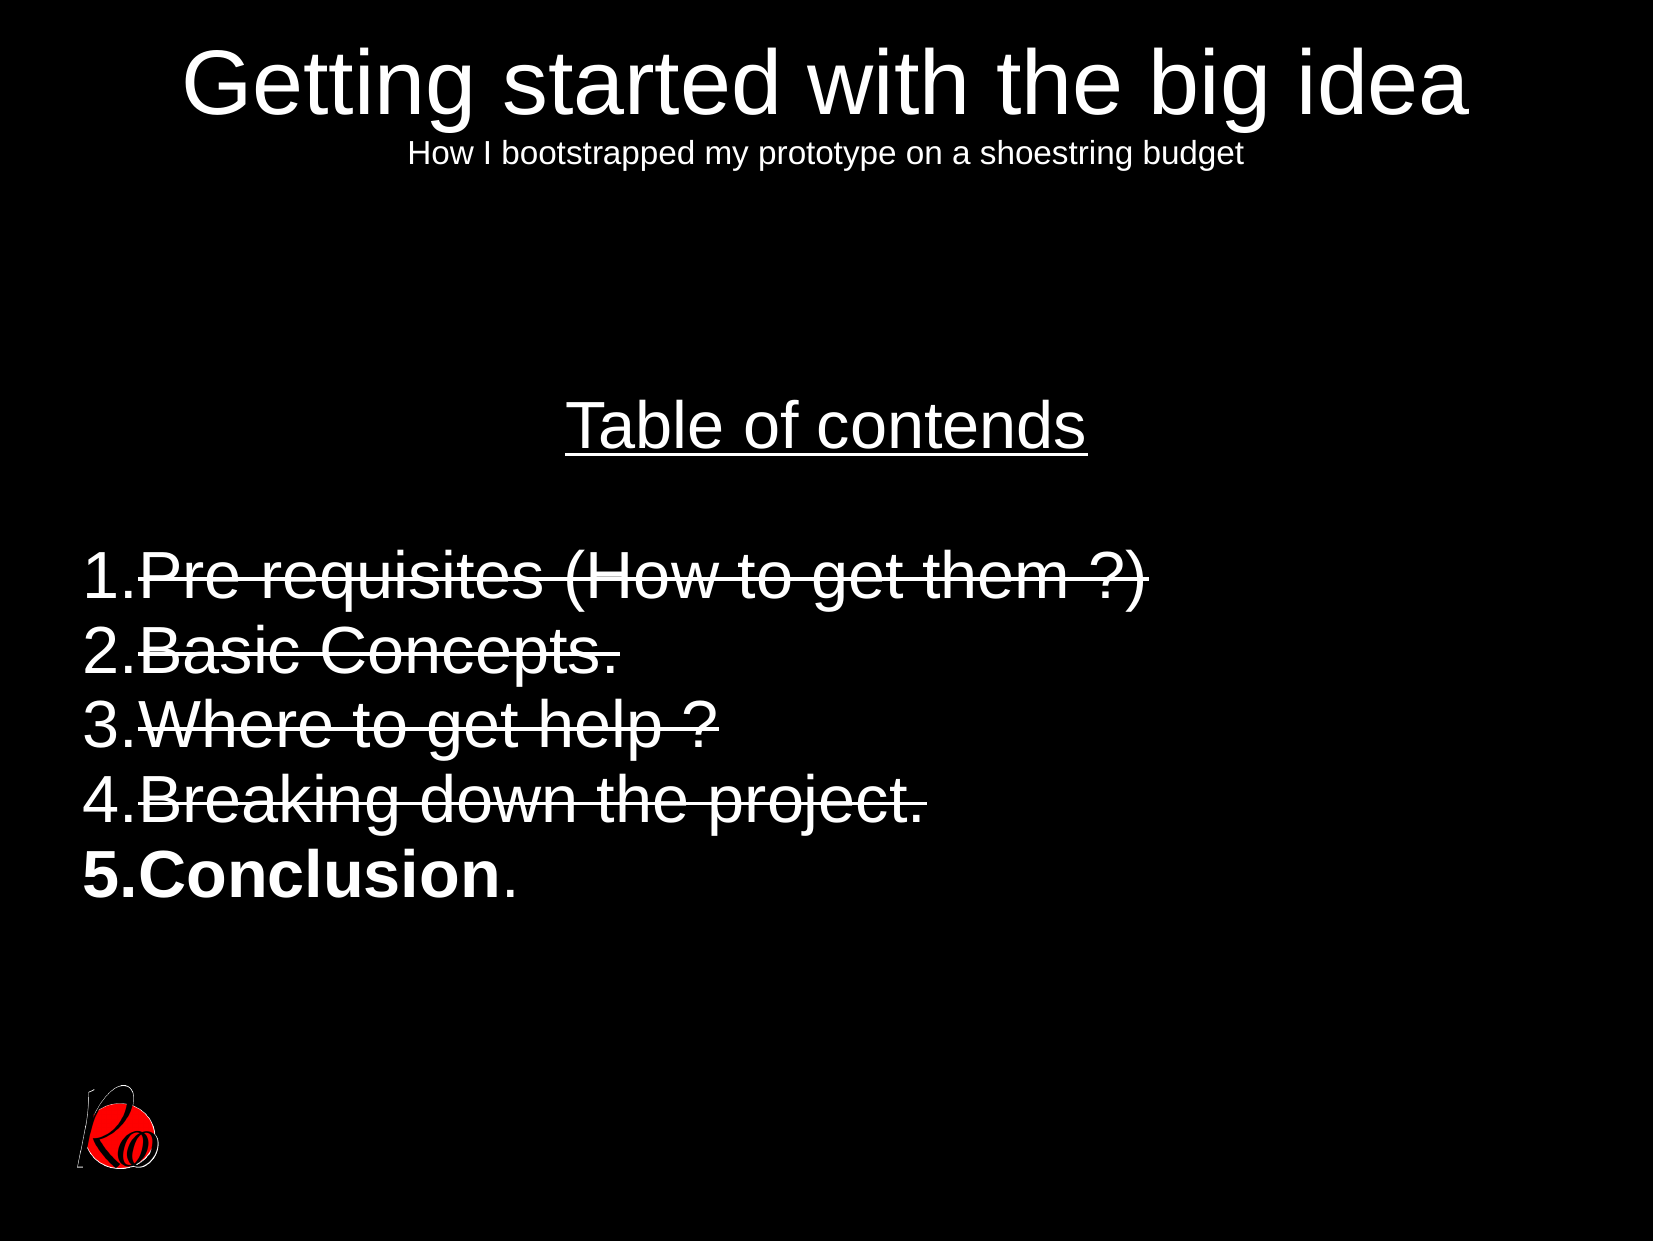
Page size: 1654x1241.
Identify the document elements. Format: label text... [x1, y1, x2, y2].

picture [75, 1085, 159, 1171]
subtitle Table of contends Pre requisites (How to get them ?) Basic Concepts. Where to get help ? Breaking down the project. Conclusion. [82, 290, 1571, 1010]
title Getting started with the big idea How I bootstrapped my prototype on a shoestring budget [82, 32, 1571, 274]
